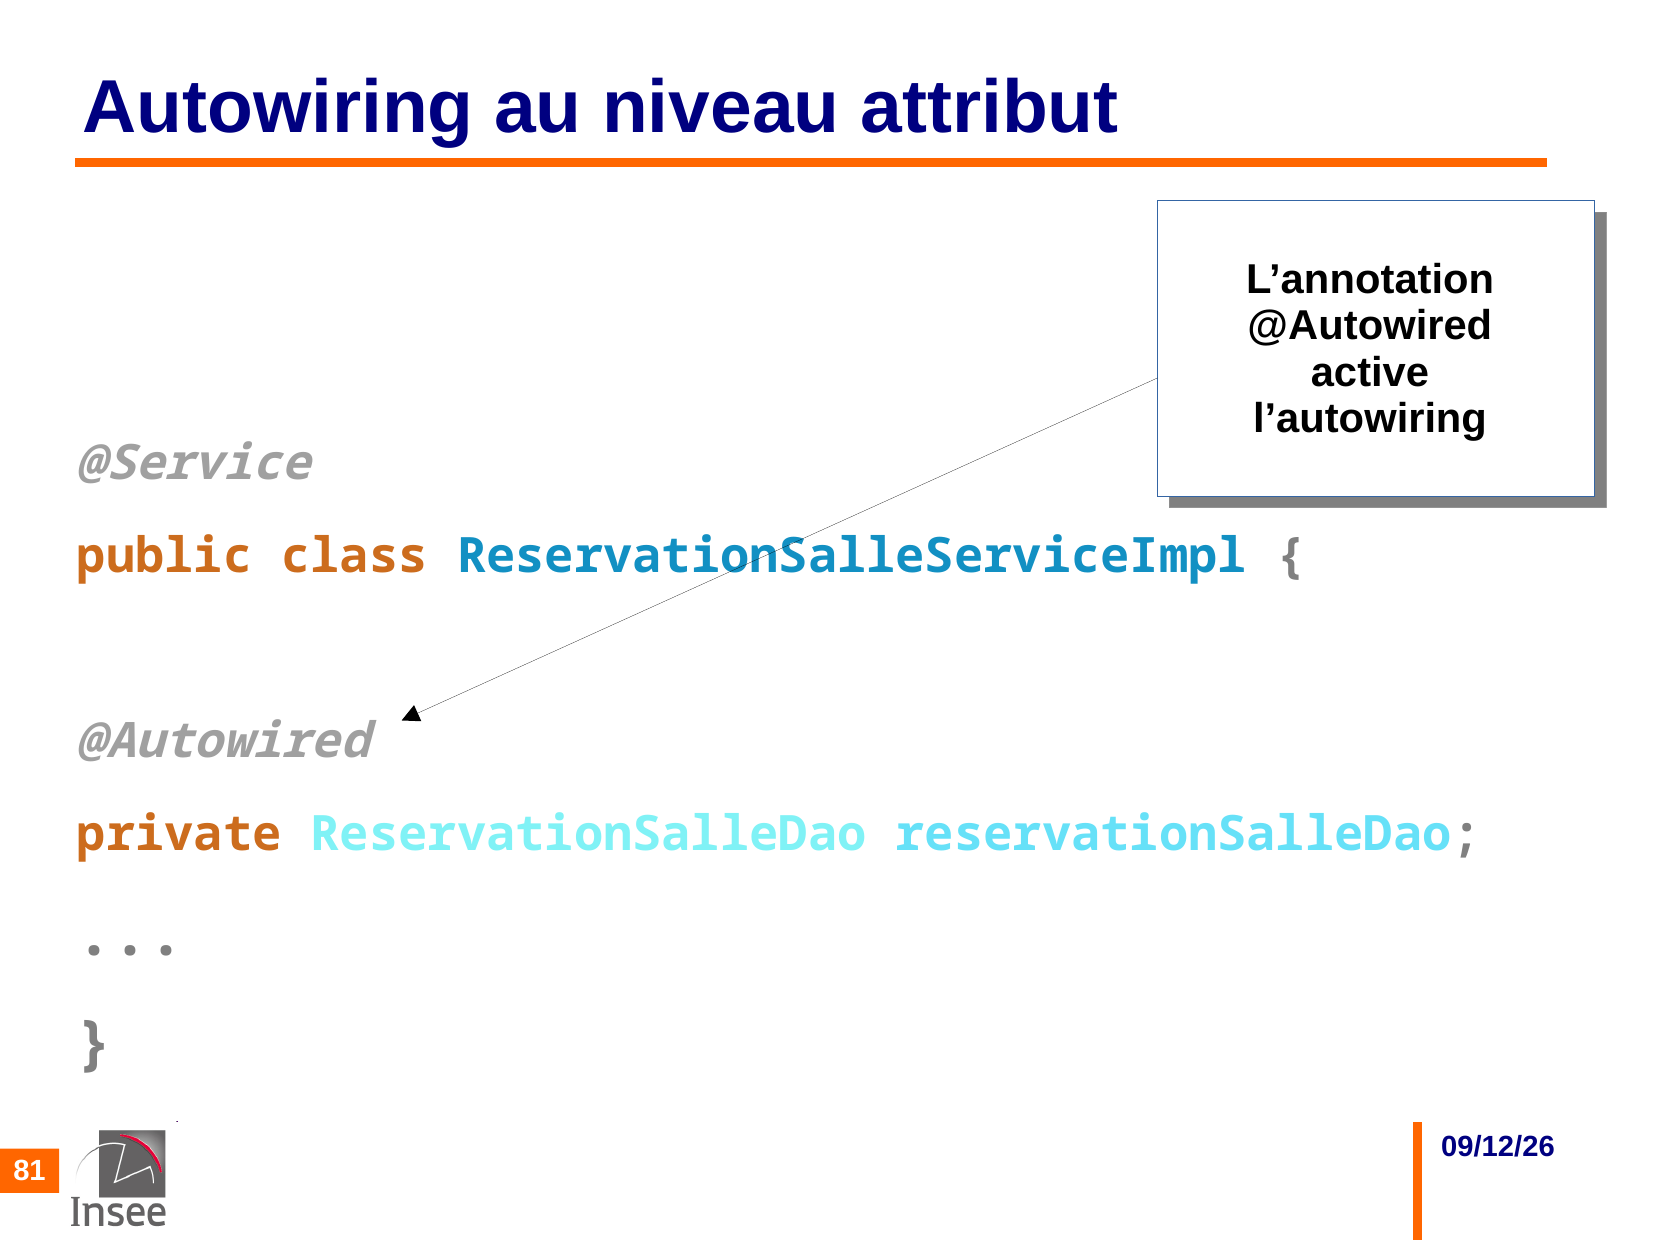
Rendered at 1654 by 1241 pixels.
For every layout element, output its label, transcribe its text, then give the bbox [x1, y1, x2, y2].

picture [62, 1121, 178, 1241]
text_box [1157, 200, 1595, 497]
list @Service public class ReservationSalleServiceImpl { @Autowired private ReservationSalleDao reservationSalleDao; ... } [76, 236, 1542, 1087]
title Autowiring au niveau attribut [82, 49, 1619, 163]
text_box L’annotation @Autowired active l’autowiring [1187, 236, 1554, 461]
